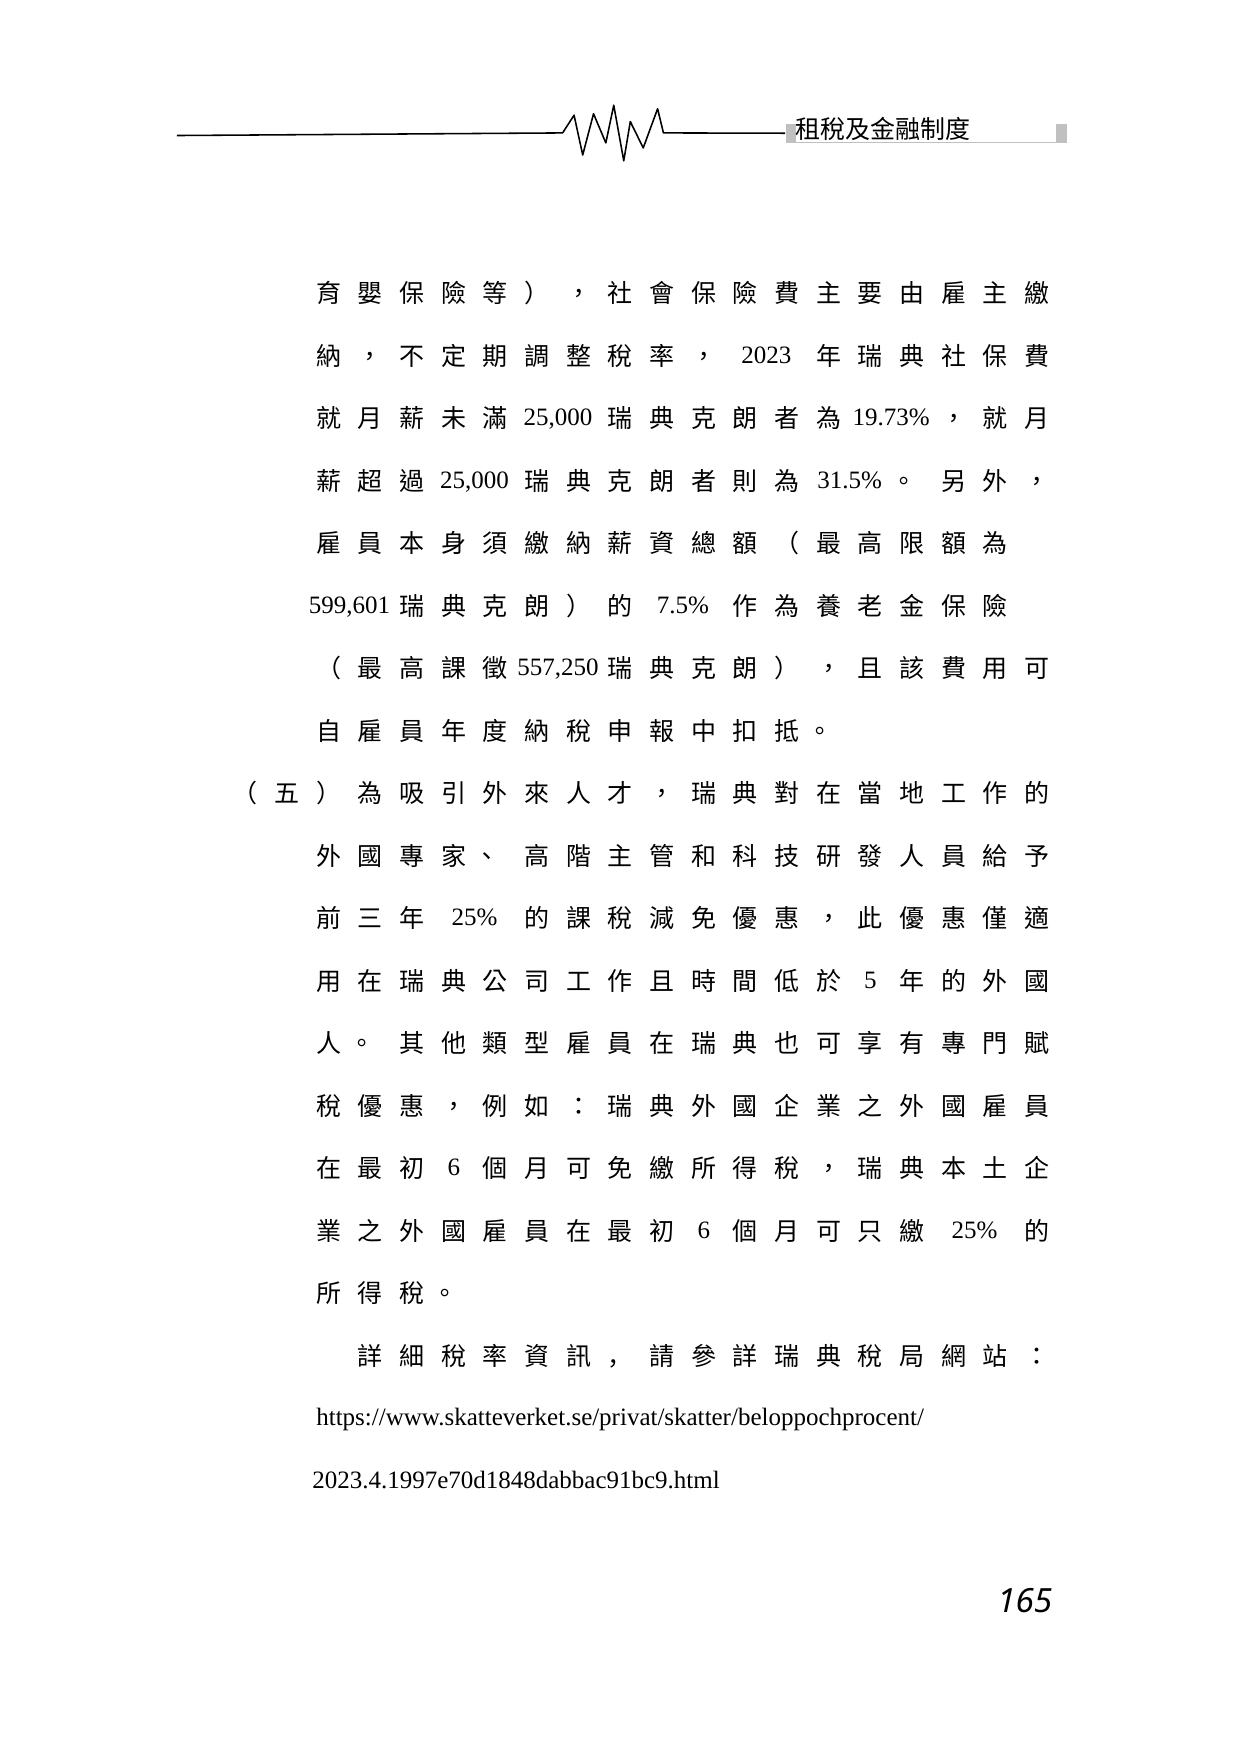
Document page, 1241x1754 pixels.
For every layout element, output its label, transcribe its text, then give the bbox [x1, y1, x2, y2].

text （五）為吸引外來人才，瑞典對在當地工作的外國專家、高階主管和科技研發人員給予前三年25%的課稅減免優惠，此優惠僅適用在瑞典公司工作且時間低於5年的外國人。其他類型雇員在瑞典也可享有專門賦稅優惠，例如：瑞典外國企業之外國雇員在最初6個月可免繳所得稅，瑞典本土企業之外國雇員在最初6個月可只繳25%的所得稅。 [207, 750, 1058, 1313]
text 詳細稅率資訊，請參詳瑞典稅局網站：https://www.skatteverket.se/privat/skatter/beloppochprocent/2023.4.1997e70d1848dabbac91bc9.html [281, 1313, 1058, 1500]
text 育嬰保險等），社會保險費主要由雇主繳納，不定期調整稅率，2023年瑞典社保費就月薪未滿25,000瑞典克朗者為19.73%，就月薪超過25,000瑞典克朗者則為31.5%。另外，雇員本身須繳納薪資總額（最高限額為599,601瑞典克朗）的7.5%作為養老金保險（最高課徵557,250瑞典克朗），且該費用可自雇員年度納稅申報中扣抵。 [281, 250, 1058, 750]
